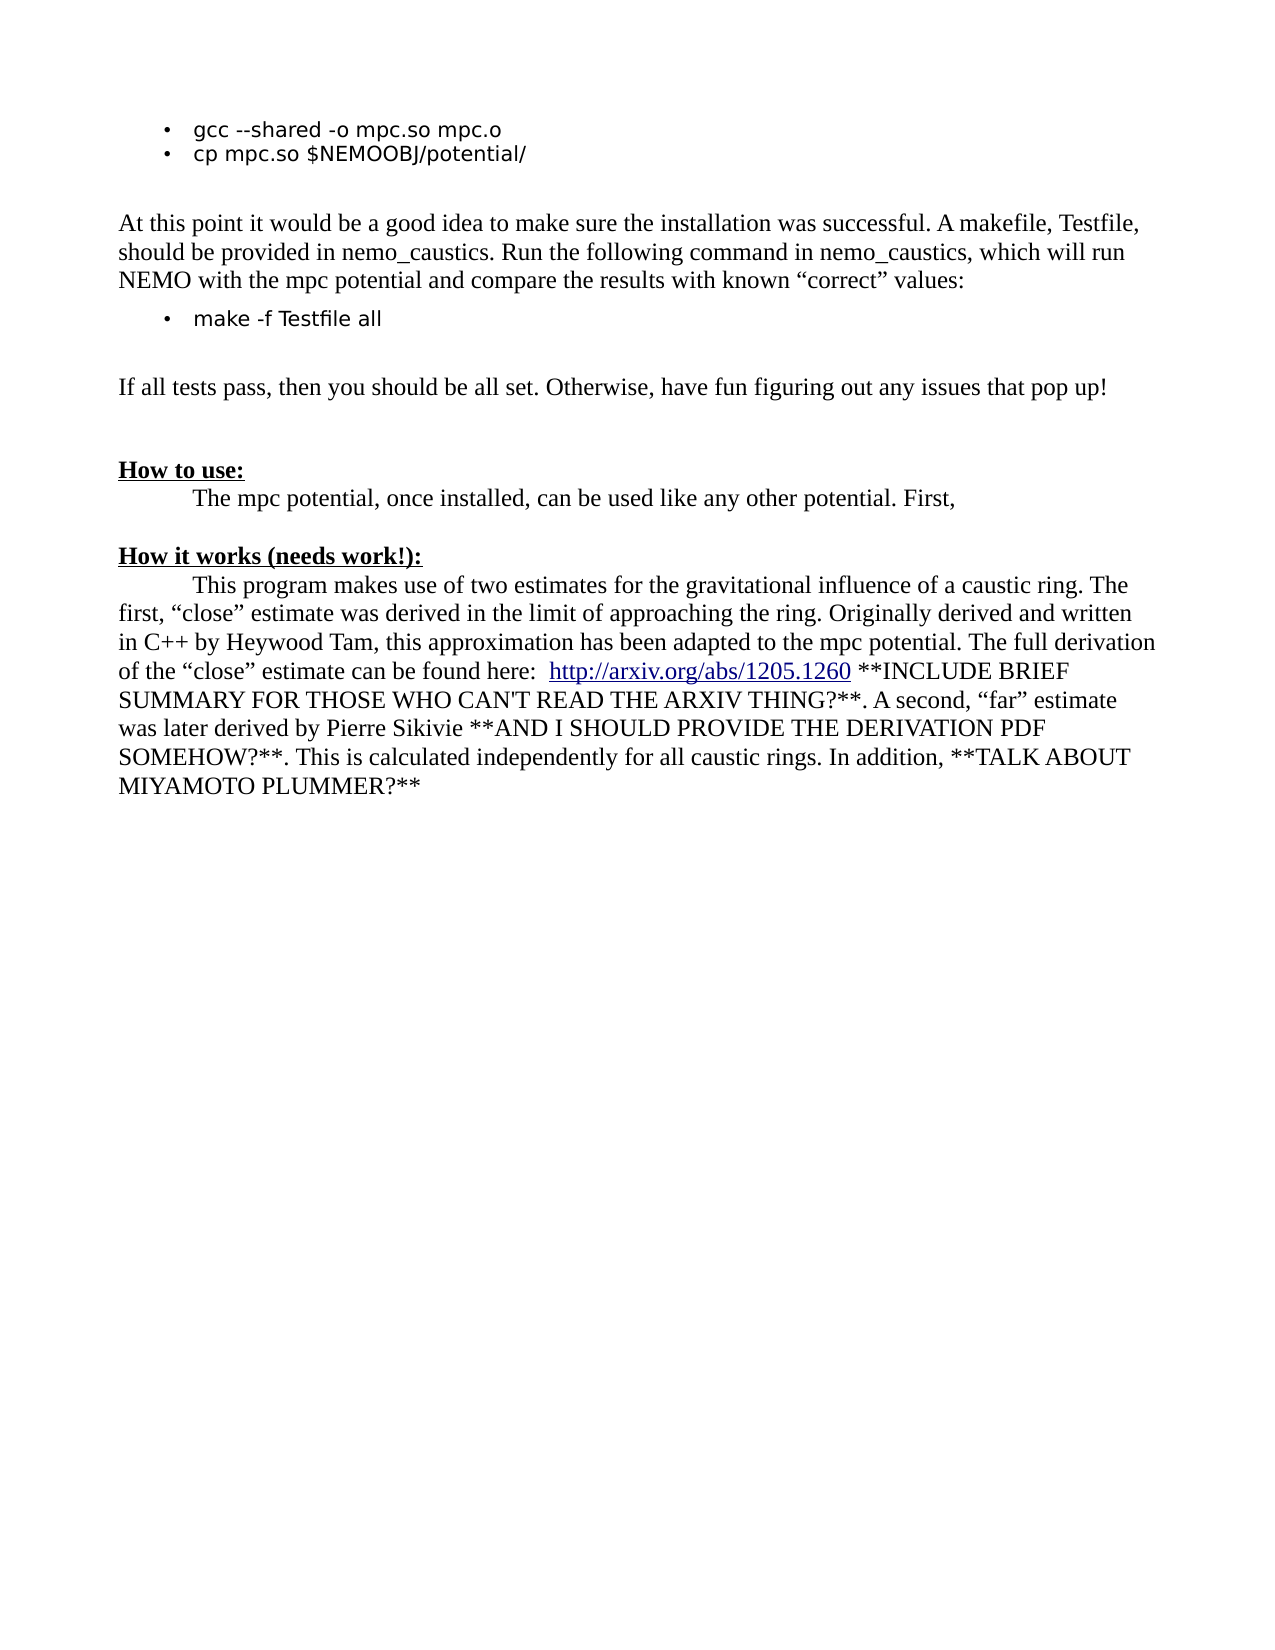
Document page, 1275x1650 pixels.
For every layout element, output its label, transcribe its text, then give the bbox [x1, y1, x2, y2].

list gcc --shared -o mpc.so mpc.o [164, 118, 1157, 142]
text The mpc potential, once installed, can be used like any other potential. First, [118, 483, 1157, 512]
text At this point it would be a good idea to make sure the installation was successful. A makefile, Testfile, should be provided in nemo_caustics. Run the following command in nemo_caustics, which will run NEMO with the mpc potential and compare the results with known “correct” values: [118, 208, 1157, 294]
text This program makes use of two estimates for the gravitational influence of a caustic ring. The first, “close” estimate was derived in the limit of approaching the ring. Originally derived and written in C++ by Heywood Tam, this approximation has been adapted to the mpc potential. The full derivation of the “close” estimate can be found here: http://arxiv.org/abs/1205.1260 **INCLUDE BRIEF SUMMARY FOR THOSE WHO CAN'T READ THE ARXIV THING?**. A second, “far” estimate was later derived by Pierre Sikivie **AND I SHOULD PROVIDE THE DERIVATION PDF SOMEHOW?**. This is calculated independently for all caustic rings. In addition, **TALK ABOUT MIYAMOTO PLUMMER?** [118, 570, 1157, 800]
list cp mpc.so $NEMOOBJ/potential/ [164, 142, 1157, 167]
list make -f Testfile all [164, 307, 1157, 331]
text How it works (needs work!): [118, 541, 1157, 570]
text If all tests pass, then you should be all set. Otherwise, have fun figuring out any issues that pop up! [118, 372, 1157, 401]
text How to use: [118, 455, 1157, 483]
